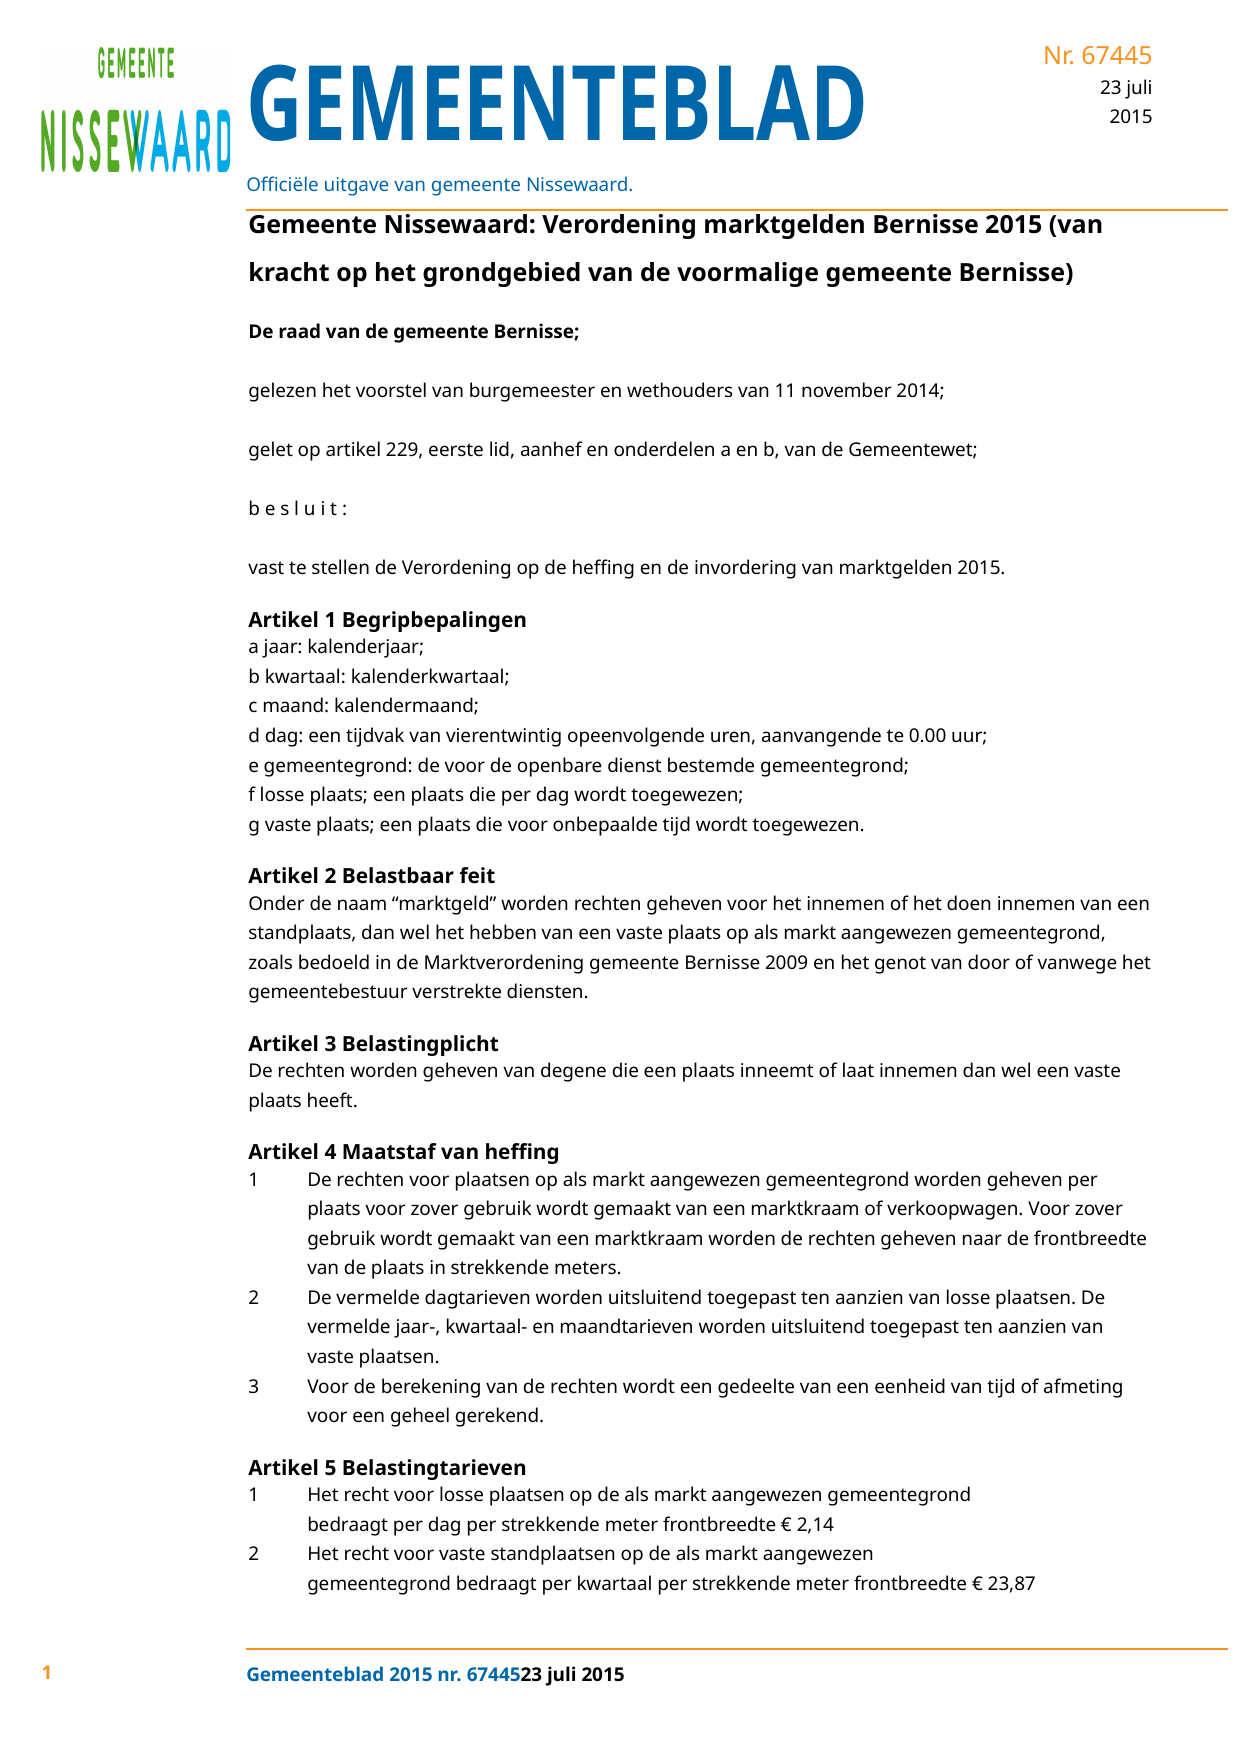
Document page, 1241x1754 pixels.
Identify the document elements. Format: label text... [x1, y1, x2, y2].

text a jaar: kalenderjaar; [248, 633, 1152, 659]
text Onder de naam “marktgeld” worden rechten geheven voor het innemen of het doen innemen van een standplaats, dan wel het hebben van een vaste plaats op als markt aangewezen gemeentegrond, zoals bedoeld in de Marktverordening gemeente Bernisse 2009 en het genot van door of vanwege het gemeentebestuur verstrekte diensten. [248, 890, 1152, 1004]
text d dag: een tijdvak van vierentwintig opeenvolgende uren, aanvangende te 0.00 uur; [248, 722, 1152, 748]
text De rechten worden geheven van degene die een plaats inneemt of laat innemen dan wel een vaste plaats heeft. [248, 1057, 1152, 1113]
list De rechten voor plaatsen op als markt aangewezen gemeentegrond worden geheven per plaats voor zover gebruik wordt gemaakt van een marktkraam of verkoopwagen. Voor zover gebruik wordt gemaakt van een marktkraam worden de rechten geheven naar de frontbreedte van de plaats in strekkende meters. [248, 1166, 1152, 1280]
text c maand: kalendermaand; [248, 693, 1152, 718]
list De vermelde dagtarieven worden uitsluitend toegepast ten aanzien van losse plaatsen. De vermelde jaar-, kwartaal- en maandtarieven worden uitsluitend toegepast ten aanzien van vaste plaatsen. [248, 1284, 1152, 1369]
picture [201, 122, 206, 138]
picture [154, 157, 165, 172]
text Artikel 1 Begripbepalingen [248, 605, 1152, 633]
text Artikel 4 Maatstaf van heffing [248, 1137, 1152, 1166]
text Artikel 5 Belastingtarieven [248, 1453, 1152, 1481]
text vast te stellen de Verordening op de heffing en de invordering van marktgelden 2015. [248, 554, 1152, 580]
text Gemeente Nissewaard: Verordening marktgelden Bernisse 2015 (van kracht op het grondgebied van de voormalige gemeente Bernisse) [248, 211, 1152, 288]
text Artikel 2 Belastbaar feit [248, 861, 1152, 890]
picture [200, 151, 206, 172]
list bedraagt per dag per strekkende meter frontbreedte € 2,14 [248, 1511, 1152, 1537]
list Voor de berekening van de rechten wordt een gedeelte van een eenheid van tijd of afmeting voor een geheel gerekend. [248, 1373, 1152, 1428]
picture [222, 122, 227, 160]
list Het recht voor vaste standplaatsen op de als markt aangewezen [248, 1541, 1152, 1566]
text b e s l u i t : [248, 495, 1152, 521]
text g vaste plaats; een plaats die voor onbepaalde tijd wordt toegewezen. [248, 811, 1152, 837]
text f losse plaats; een plaats die per dag wordt toegewezen; [248, 781, 1152, 807]
picture [41, 47, 231, 172]
list Het recht voor losse plaatsen op de als markt aangewezen gemeentegrond [248, 1481, 1152, 1507]
text Artikel 3 Belastingplicht [248, 1029, 1152, 1057]
picture [176, 157, 187, 172]
text b kwartaal: kalenderkwartaal; [248, 663, 1152, 689]
list gemeentegrond bedraagt per kwartaal per strekkende meter frontbreedte € 23,87 [248, 1570, 1152, 1596]
text e gemeentegrond: de voor de openbare dienst bestemde gemeentegrond; [248, 752, 1152, 777]
text gelet op artikel 229, eerste lid, aanhef en onderdelen a en b, van de Gemeentewet; [248, 436, 1152, 462]
text gelezen het voorstel van burgemeester en wethouders van 11 november 2014; [248, 377, 1152, 403]
text De raad van de gemeente Bernisse; [248, 318, 1152, 344]
